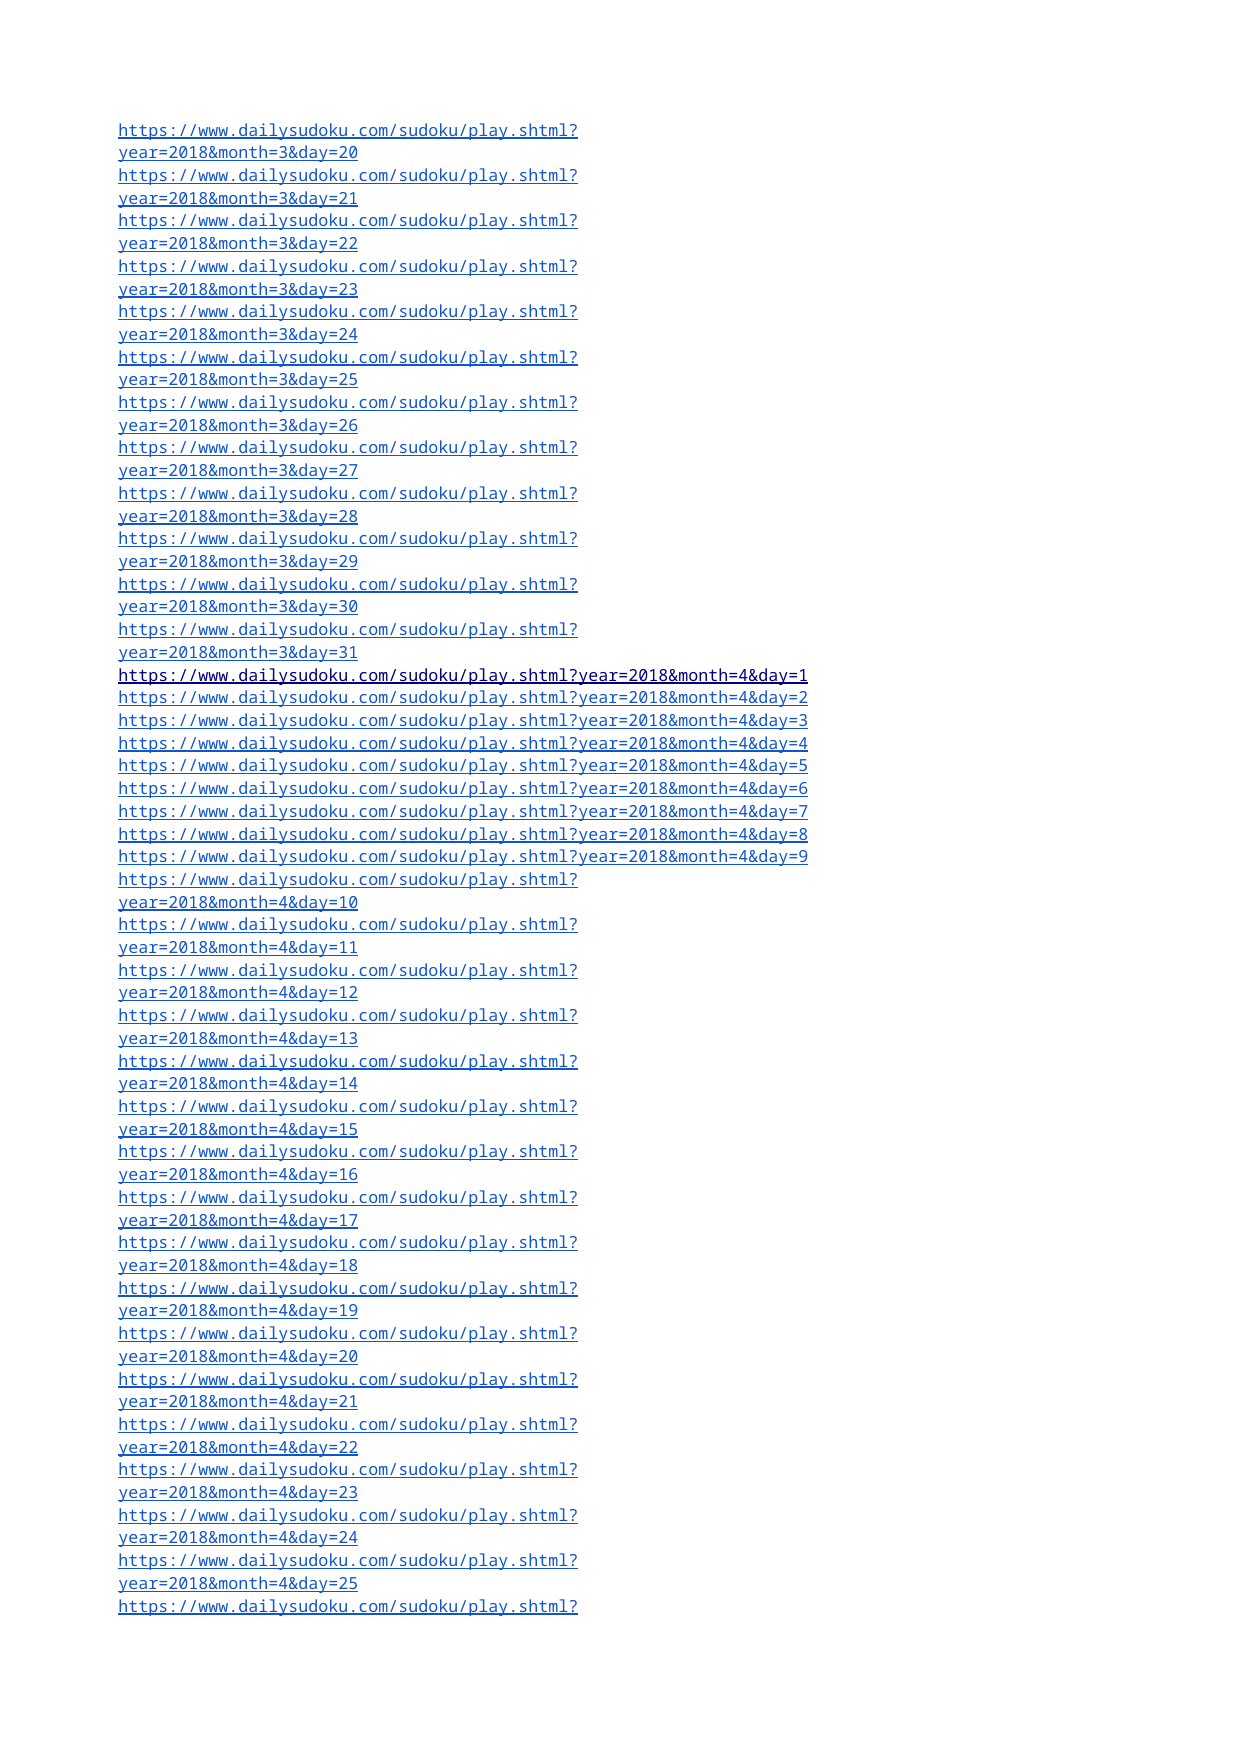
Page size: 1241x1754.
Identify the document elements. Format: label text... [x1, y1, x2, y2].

table_cell https://www.dailysudoku.com/sudoku/play.shtml?year=2018&month=4&day=21 [118, 1367, 812, 1412]
table_cell https://www.dailysudoku.com/sudoku/play.shtml?year=2018&month=4&day=20 [118, 1322, 812, 1367]
table_cell https://www.dailysudoku.com/sudoku/play.shtml?year=2018&month=4&day=18 [118, 1231, 812, 1276]
table_cell https://www.dailysudoku.com/sudoku/play.shtml?year=2018&month=4&day=19 [118, 1276, 812, 1322]
table_cell https://www.dailysudoku.com/sudoku/play.shtml?year=2018&month=4&day=7 [118, 799, 812, 822]
table_cell https://www.dailysudoku.com/sudoku/play.shtml?year=2018&month=3&day=29 [118, 527, 812, 572]
table_cell https://www.dailysudoku.com/sudoku/play.shtml?year=2018&month=3&day=23 [118, 254, 812, 300]
table_cell https://www.dailysudoku.com/sudoku/play.shtml?year=2018&month=4&day=13 [118, 1004, 812, 1049]
table_cell https://www.dailysudoku.com/sudoku/play.shtml?year=2018&month=4&day=24 [118, 1503, 812, 1549]
table_cell https://www.dailysudoku.com/sudoku/play.shtml?year=2018&month=4&day=16 [118, 1140, 812, 1185]
table_cell https://www.dailysudoku.com/sudoku/play.shtml?year=2018&month=4&day=2 [118, 686, 812, 708]
table_cell https://www.dailysudoku.com/sudoku/play.shtml?year=2018&month=4&day=15 [118, 1095, 812, 1140]
table_cell https://www.dailysudoku.com/sudoku/play.shtml?year=2018&month=4&day=11 [118, 913, 812, 958]
table_cell https://www.dailysudoku.com/sudoku/play.shtml?year=2018&month=3&day=28 [118, 481, 812, 527]
table_cell https://www.dailysudoku.com/sudoku/play.shtml?year=2018&month=3&day=26 [118, 391, 812, 436]
table_cell https://www.dailysudoku.com/sudoku/play.shtml?year=2018&month=4&day=1 [118, 663, 812, 686]
table_cell https://www.dailysudoku.com/sudoku/play.shtml?year=2018&month=4&day=22 [118, 1413, 812, 1458]
table_cell https://www.dailysudoku.com/sudoku/play.shtml?year=2018&month=3&day=22 [118, 209, 812, 254]
table_cell https://www.dailysudoku.com/sudoku/play.shtml?year=2018&month=4&day=8 [118, 822, 812, 845]
table_cell https://www.dailysudoku.com/sudoku/play.shtml?year=2018&month=3&day=30 [118, 572, 812, 618]
table_cell https://www.dailysudoku.com/sudoku/play.shtml?year=2018&month=4&day=17 [118, 1185, 812, 1231]
table_cell https://www.dailysudoku.com/sudoku/play.shtml?year=2018&month=3&day=21 [118, 164, 812, 209]
table_cell https://www.dailysudoku.com/sudoku/play.shtml?year=2018&month=4&day=5 [118, 754, 812, 777]
table_cell https://www.dailysudoku.com/sudoku/play.shtml?year=2018&month=4&day=10 [118, 868, 812, 913]
table_cell https://www.dailysudoku.com/sudoku/play.shtml?year=2018&month=3&day=25 [118, 345, 812, 391]
table_cell https://www.dailysudoku.com/sudoku/play.shtml?year=2018&month=4&day=4 [118, 731, 812, 754]
table_cell https://www.dailysudoku.com/sudoku/play.shtml?year=2018&month=3&day=31 [118, 618, 812, 663]
table_cell https://www.dailysudoku.com/sudoku/play.shtml?year=2018&month=3&day=20 [118, 118, 812, 163]
table_cell https://www.dailysudoku.com/sudoku/play.shtml?year=2018&month=4&day=3 [118, 709, 812, 731]
table_cell https://www.dailysudoku.com/sudoku/play.shtml?year=2018&month=4&day=14 [118, 1049, 812, 1094]
table_cell https://www.dailysudoku.com/sudoku/play.shtml?year=2018&month=4&day=12 [118, 958, 812, 1004]
table_cell https://www.dailysudoku.com/sudoku/play.shtml?year=2018&month=3&day=27 [118, 436, 812, 481]
table_cell https://www.dailysudoku.com/sudoku/play.shtml?year=2018&month=4&day=6 [118, 777, 812, 799]
table_cell https://www.dailysudoku.com/sudoku/play.shtml?year=2018&month=4&day=9 [118, 845, 812, 867]
table_cell https://www.dailysudoku.com/sudoku/play.shtml?year=2018&month=4&day=25 [118, 1549, 812, 1594]
table_cell https://www.dailysudoku.com/sudoku/play.shtml?year=2018&month=4&day=23 [118, 1458, 812, 1503]
table_cell https://www.dailysudoku.com/sudoku/play.shtml?year=2018&month=3&day=24 [118, 300, 812, 345]
table_cell https://www.dailysudoku.com/sudoku/play.shtml? [118, 1594, 812, 1617]
